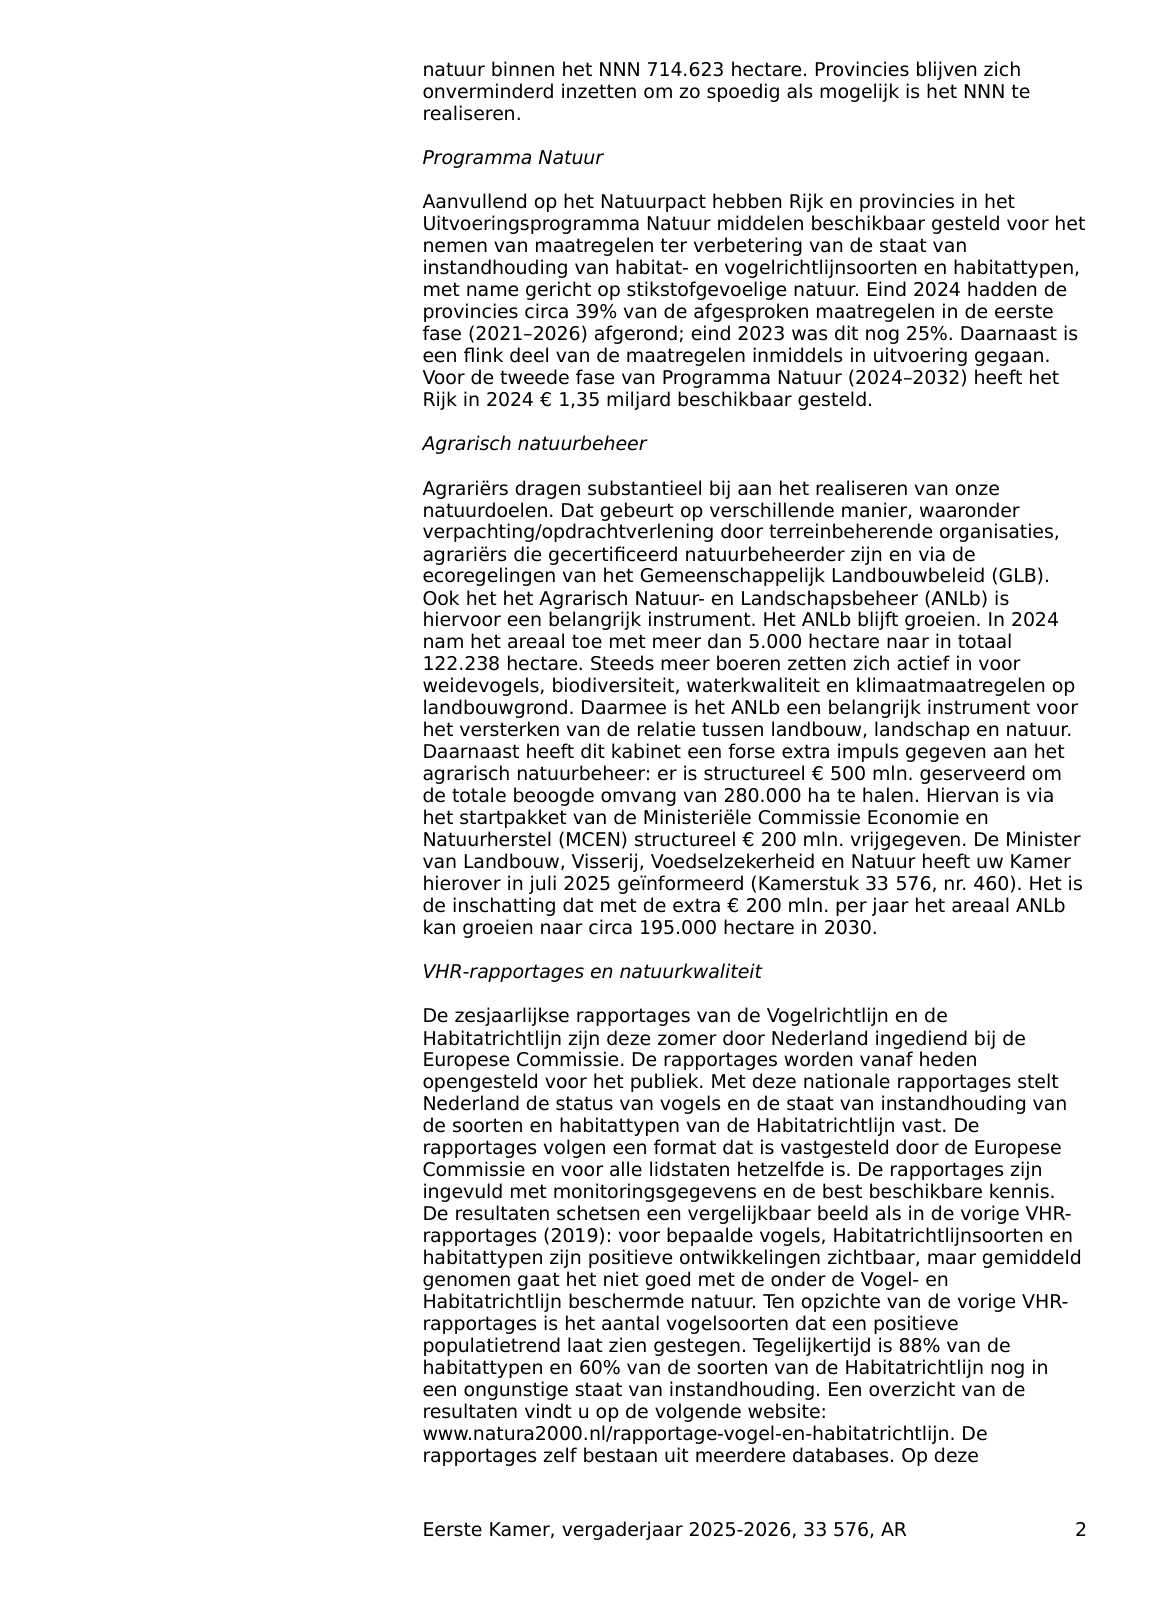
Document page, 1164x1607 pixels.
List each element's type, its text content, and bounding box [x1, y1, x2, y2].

subtitle Programma Natuur [422, 147, 1087, 169]
text Agrariërs dragen substantieel bij aan het realiseren van onze natuurdoelen. Dat gebeurt op verschillende manier, waaronder verpachting/opdrachtverlening door terreinbeherende organisaties, agrariërs die gecertificeerd natuurbeheerder zijn en via de ecoregelingen van het Gemeenschappelijk Landbouwbeleid (GLB). Ook het het Agrarisch Natuur- en Landschapsbeheer (ANLb) is hiervoor een belangrijk instrument. Het ANLb blijft groeien. In 2024 nam het areaal toe met meer dan 5.000 hectare naar in totaal 122.238 hectare. Steeds meer boeren zetten zich actief in voor weidevogels, biodiversiteit, waterkwaliteit en klimaatmaatregelen op landbouwgrond. Daarmee is het ANLb een belangrijk instrument voor het versterken van de relatie tussen landbouw, landschap en natuur. [422, 477, 1087, 741]
subtitle VHR-rapportages en natuurkwaliteit [422, 961, 1087, 983]
text natuur binnen het NNN 714.623 hectare. Provincies blijven zich onverminderd inzetten om zo spoedig als mogelijk is het NNN te realiseren. [422, 59, 1087, 125]
text De zesjaarlijkse rapportages van de Vogelrichtlijn en de Habitatrichtlijn zijn deze zomer door Nederland ingediend bij de Europese Commissie. De rapportages worden vanaf heden opengesteld voor het publiek. Met deze nationale rapportages stelt Nederland de status van vogels en de staat van instandhouding van de soorten en habitattypen van de Habitatrichtlijn vast. De rapportages volgen een format dat is vastgesteld door de Europese Commissie en voor alle lidstaten hetzelfde is. De rapportages zijn ingevuld met monitoringsgegevens en de best beschikbare kennis. [422, 1005, 1087, 1203]
subtitle Agrarisch natuurbeheer [422, 433, 1087, 455]
text Daarnaast heeft dit kabinet een forse extra impuls gegeven aan het agrarisch natuurbeheer: er is structureel € 500 mln. geserveerd om de totale beoogde omvang van 280.000 ha te halen. Hiervan is via het startpakket van de Ministeriële Commissie Economie en Natuurherstel (MCEN) structureel € 200 mln. vrijgegeven. De Minister van Landbouw, Visserij, Voedselzekerheid en Natuur heeft uw Kamer hierover in juli 2025 geïnformeerd (Kamerstuk 33 576, nr. 460). Het is de inschatting dat met de extra € 200 mln. per jaar het areaal ANLb kan groeien naar circa 195.000 hectare in 2030. [422, 741, 1087, 939]
text De resultaten schetsen een vergelijkbaar beeld als in de vorige VHR-rapportages (2019): voor bepaalde vogels, Habitatrichtlijnsoorten en habitattypen zijn positieve ontwikkelingen zichtbaar, maar gemiddeld genomen gaat het niet goed met de onder de Vogel- en Habitatrichtlijn beschermde natuur. Ten opzichte van de vorige VHR-rapportages is het aantal vogelsoorten dat een positieve populatietrend laat zien gestegen. Tegelijkertijd is 88% van de habitattypen en 60% van de soorten van de Habitatrichtlijn nog in een ongunstige staat van instandhouding. Een overzicht van de resultaten vindt u op de volgende website: www.natura2000.nl/rapportage-vogel-en-habitatrichtlijn. De rapportages zelf bestaan uit meerdere databases. Op deze [422, 1203, 1087, 1467]
text Aanvullend op het Natuurpact hebben Rijk en provincies in het Uitvoeringsprogramma Natuur middelen beschikbaar gesteld voor het nemen van maatregelen ter verbetering van de staat van instandhouding van habitat- en vogelrichtlijnsoorten en habitattypen, met name gericht op stikstofgevoelige natuur. Eind 2024 hadden de provincies circa 39% van de afgesproken maatregelen in de eerste fase (2021–2026) afgerond; eind 2023 was dit nog 25%. Daarnaast is een flink deel van de maatregelen inmiddels in uitvoering gegaan. Voor de tweede fase van Programma Natuur (2024–2032) heeft het Rijk in 2024 € 1,35 miljard beschikbaar gesteld. [422, 191, 1087, 411]
